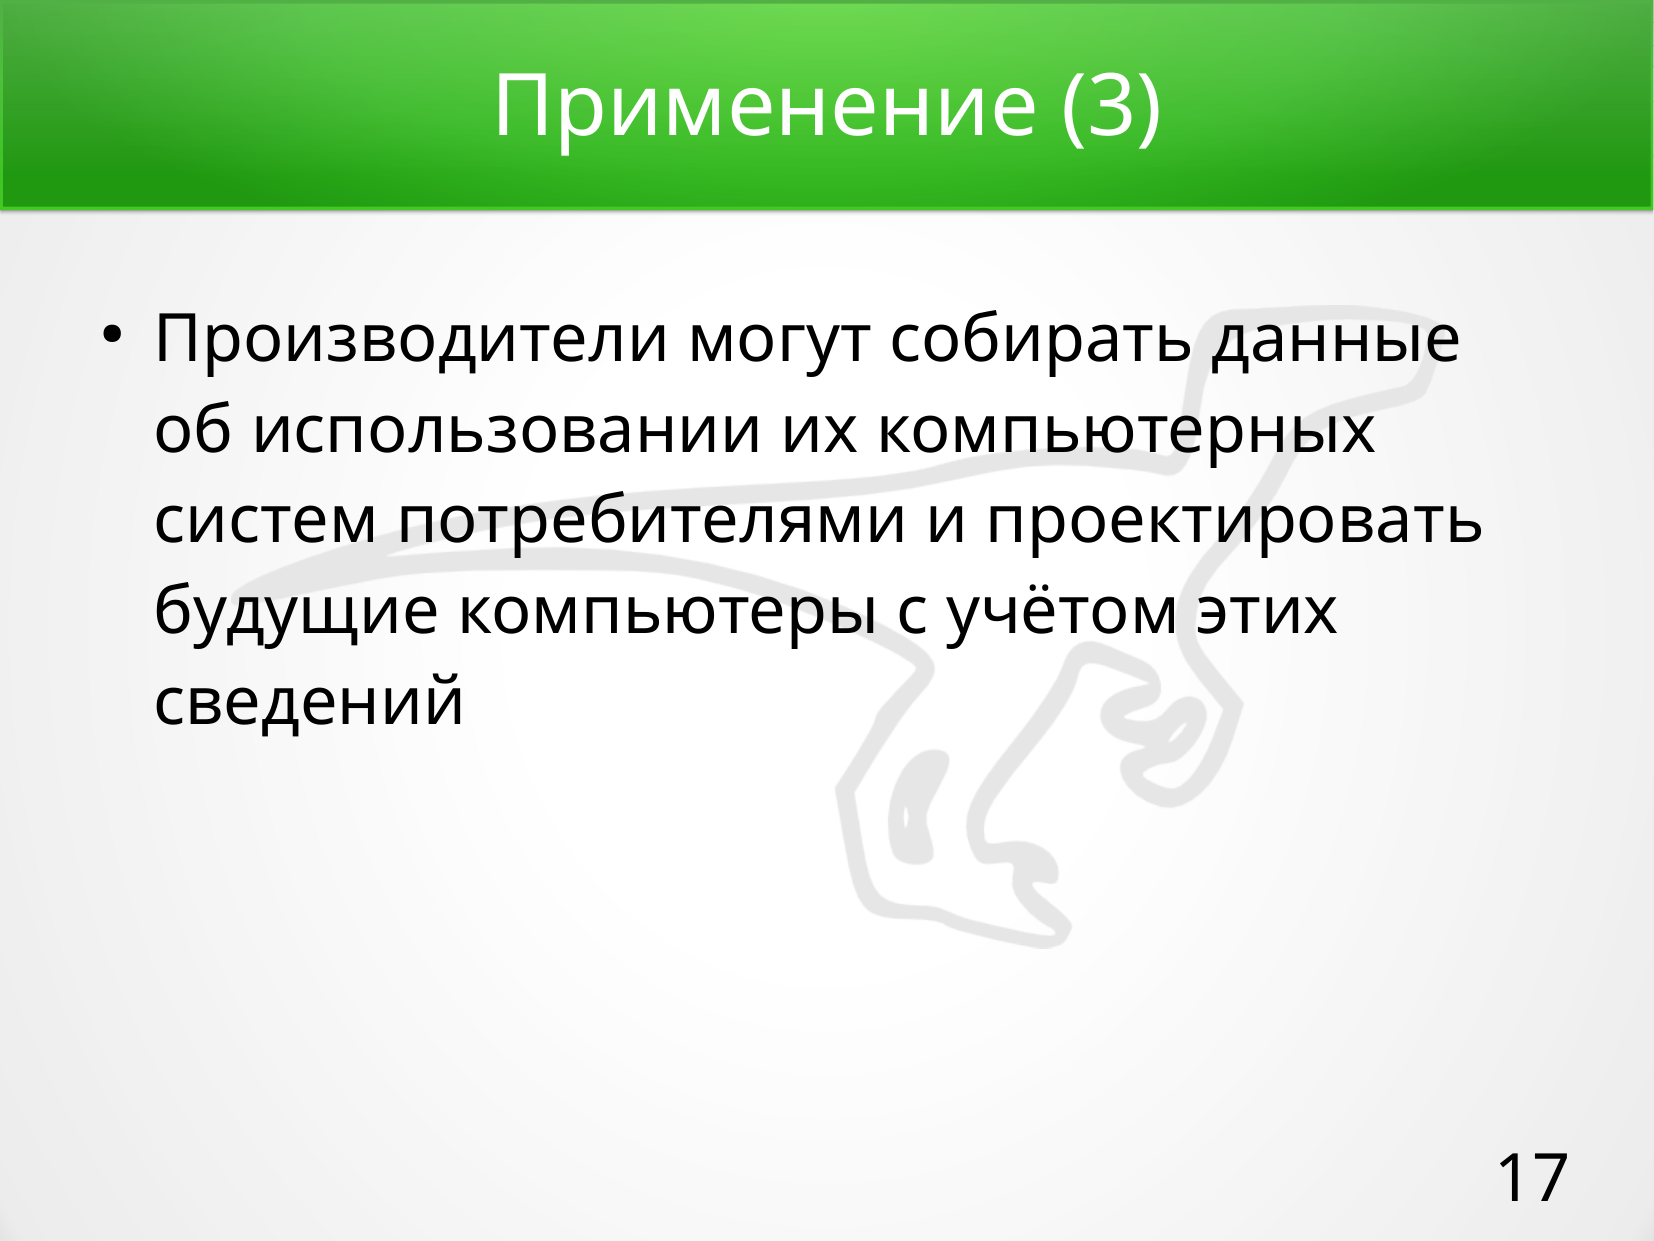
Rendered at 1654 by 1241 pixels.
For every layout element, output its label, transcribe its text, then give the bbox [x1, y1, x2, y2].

title Применение (3) [82, 37, 1571, 168]
list Производители могут собирать данные об использовании их компьютерных систем потребителями и проектировать будущие компьютеры с учётом этих сведений [82, 290, 1538, 1010]
